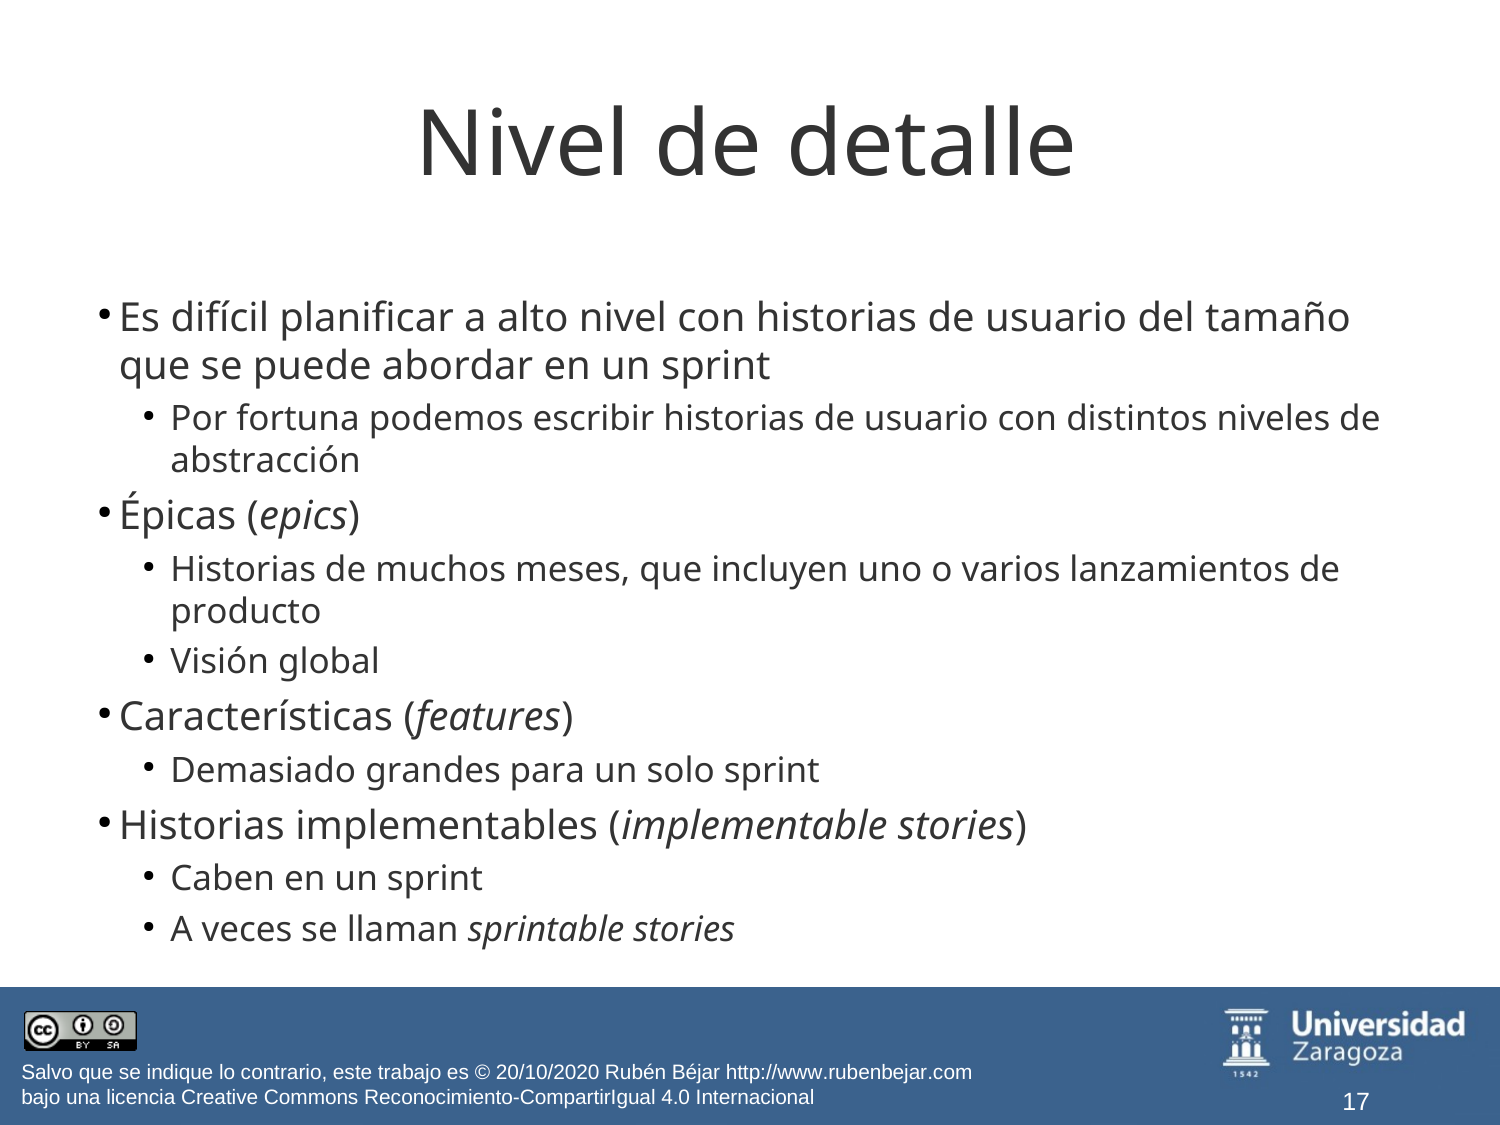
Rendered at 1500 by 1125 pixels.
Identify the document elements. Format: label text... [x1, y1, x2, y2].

picture [0, 987, 1500, 1125]
list Es difícil planificar a alto nivel con historias de usuario del tamaño que se puede abordar en un sprint Por fortuna podemos escribir historias de usuario con distintos niveles de abstracción Épicas (epics) Historias de muchos meses, que incluyen uno o varios lanzamientos de producto Visión global Características (features) Demasiado grandes para un solo sprint Historias implementables (implementable stories) Caben en un sprint A veces se llaman sprintable stories [82, 283, 1418, 957]
title Nivel de detalle [74, 21, 1420, 257]
